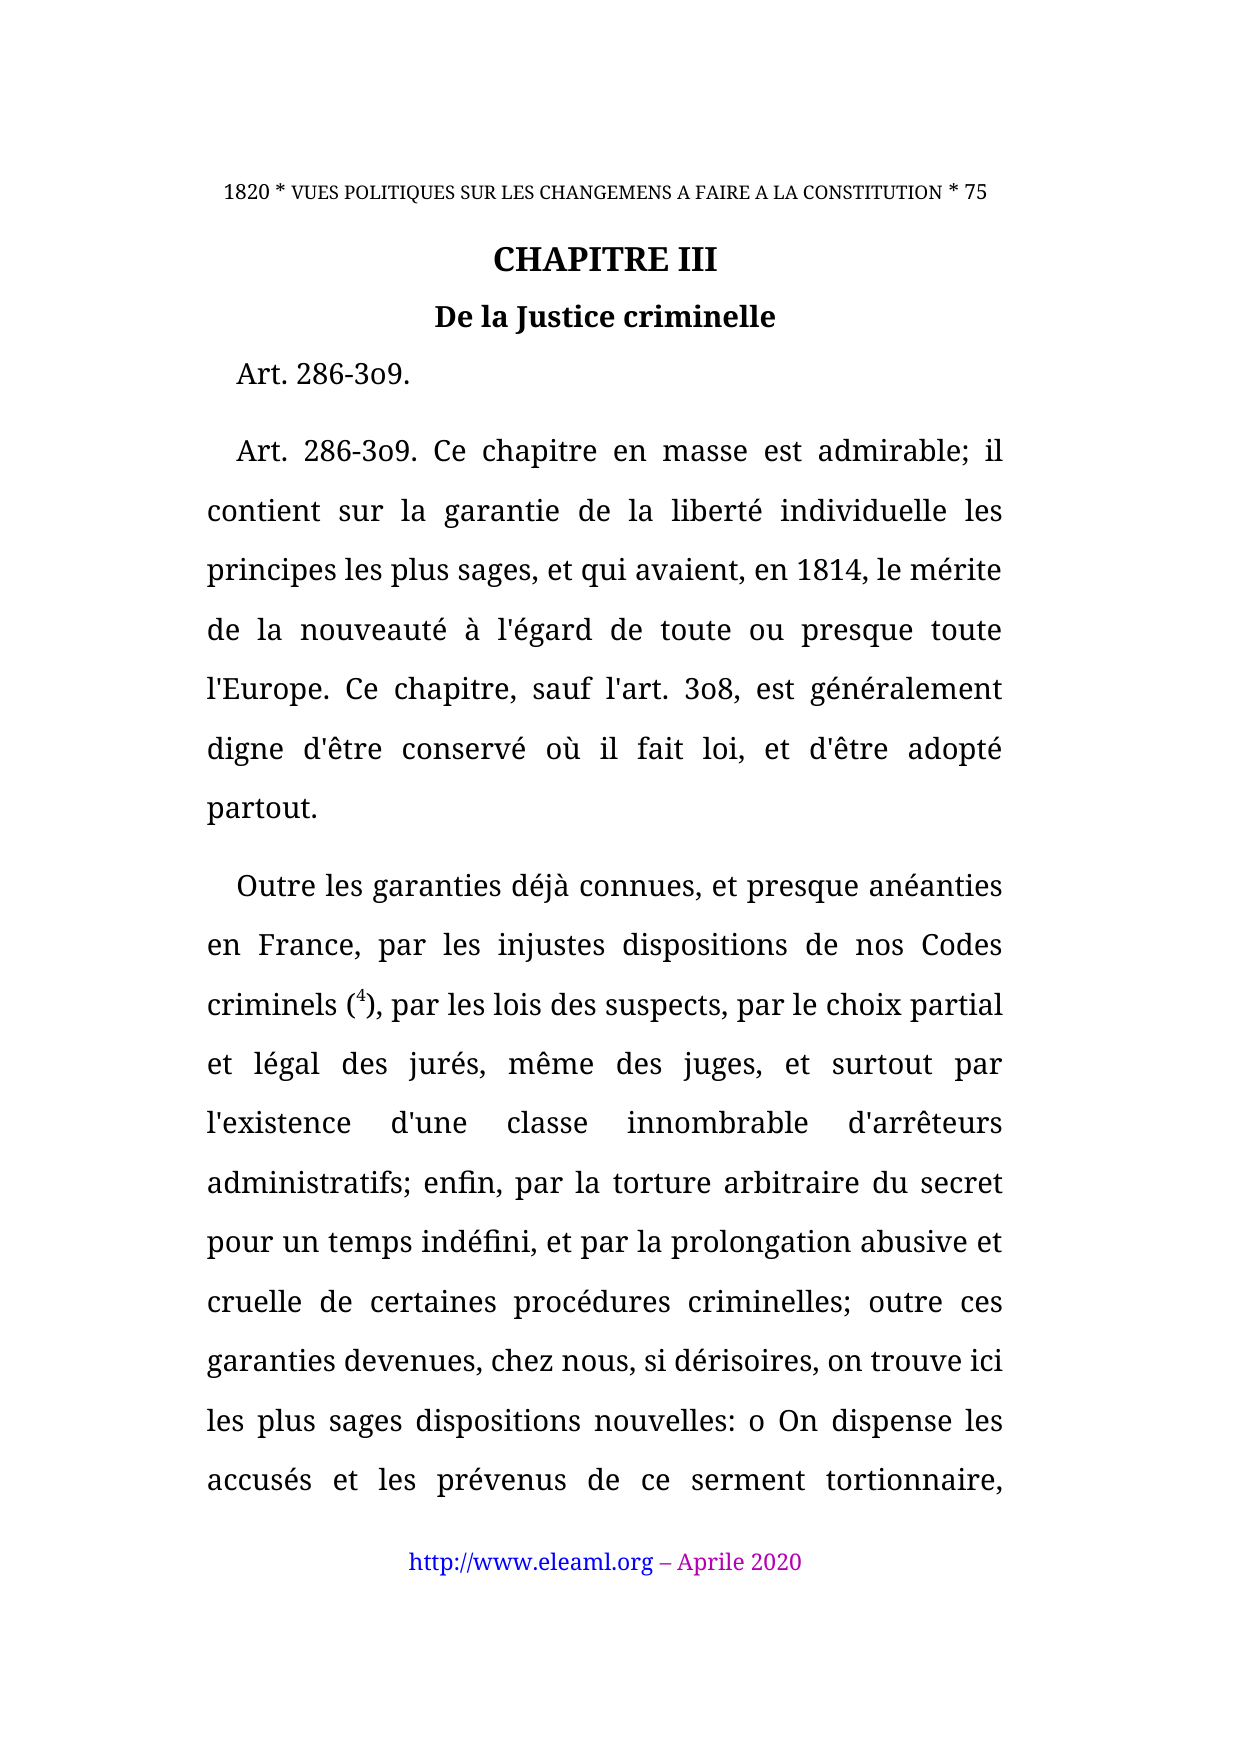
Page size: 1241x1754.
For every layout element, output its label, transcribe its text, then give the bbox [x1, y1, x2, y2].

text Outre les garanties déjà connues, et presque anéanties en France, par les injustes dispositions de nos Codes criminels (), par les lois des suspects, par le choix partial et légal des jurés, même des juges, et surtout par l'existence d'une classe innombrable d'arrêteurs administratifs; enfin, par la torture arbitraire du secret pour un temps indéfini, et par la prolongation abusive et cruelle de certaines procédures criminelles; outre ces garanties devenues, chez nous, si dérisoires, on trouve ici les plus sages dispositions nouvelles: o On dispense les accusés et les prévenus de ce serment tortionnaire, [207, 865, 1004, 1499]
text Art. 286-3o9. Ce chapitre en masse est admirable; il contient sur la garantie de la liberté individuelle les principes les plus sages, et qui avaient, en 1814, le mérite de la nouveauté à l'égard de toute ou presque toute l'Europe. Ce chapitre, sauf l'art. 3o8, est généralement digne d'être conservé où il fait loi, et d'être adopté partout. [207, 431, 1004, 827]
text Art. 286-3o9. [207, 353, 1004, 393]
subtitle CHAPITRE III [207, 236, 1004, 282]
subtitle De la Justice criminelle [207, 296, 1004, 336]
